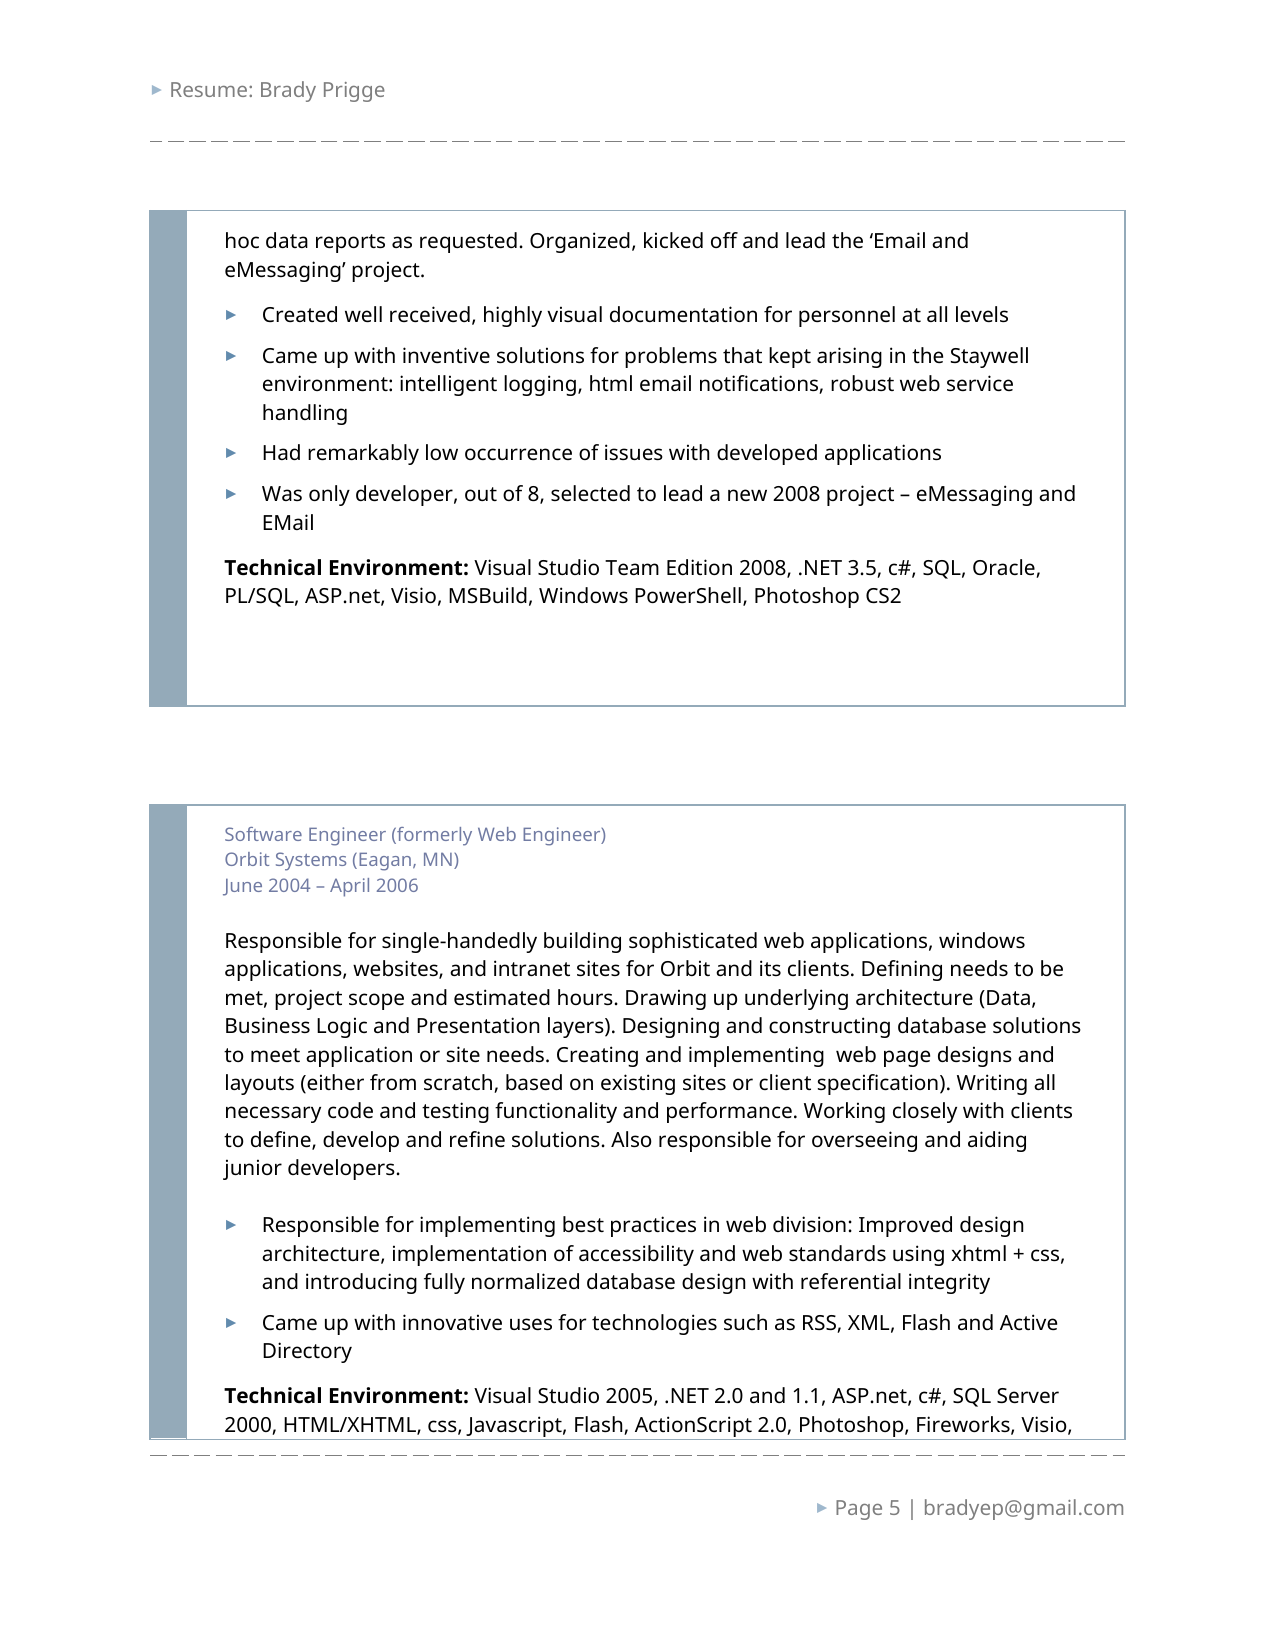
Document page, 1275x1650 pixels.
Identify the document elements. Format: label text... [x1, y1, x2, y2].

table_header Software Engineer (formerly Web Engineer) Orbit Systems (Eagan, MN) June 2004 – April 2006 Responsible for single-handedly building sophisticated web applications, windows applications, websites, and intranet sites for Orbit and its clients. Defining needs to be met, project scope and estimated hours. Drawing up underlying architecture (Data, Business Logic and Presentation layers). Designing and constructing database solutions to meet application or site needs. Creating and implementing web page designs and layouts (either from scratch, based on existing sites or client specification). Writing all necessary code and testing functionality and performance. Working closely with clients to define, develop and refine solutions. Also responsible for overseeing and aiding junior developers. Responsible for implementing best practices in web division: Improved design architecture, implementation of accessibility and web standards using xhtml + css, and introducing fully normalized database design with referential integrity Came up with innovative uses for technologies such as RSS, XML, Flash and Active Directory Technical Environment: Visual Studio 2005, .NET 2.0 and 1.1, ASP.net, c#, SQL Server 2000, HTML/XHTML, css, Javascript, Flash, ActionScript 2.0, Photoshop, Fireworks, Visio, [187, 806, 1124, 1438]
table_header [151, 806, 186, 1438]
table_header [151, 211, 186, 705]
table_header hoc data reports as requested. Organized, kicked off and lead the ‘Email and eMessaging’ project. Created well received, highly visual documentation for personnel at all levels Came up with inventive solutions for problems that kept arising in the Staywell environment: intelligent logging, html email notifications, robust web service handling Had remarkably low occurrence of issues with developed applications Was only developer, out of 8, selected to lead a new 2008 project – eMessaging and EMail Technical Environment: Visual Studio Team Edition 2008, .NET 3.5, c#, SQL, Oracle, PL/SQL, ASP.net, Visio, MSBuild, Windows PowerShell, Photoshop CS2 [187, 211, 1124, 705]
